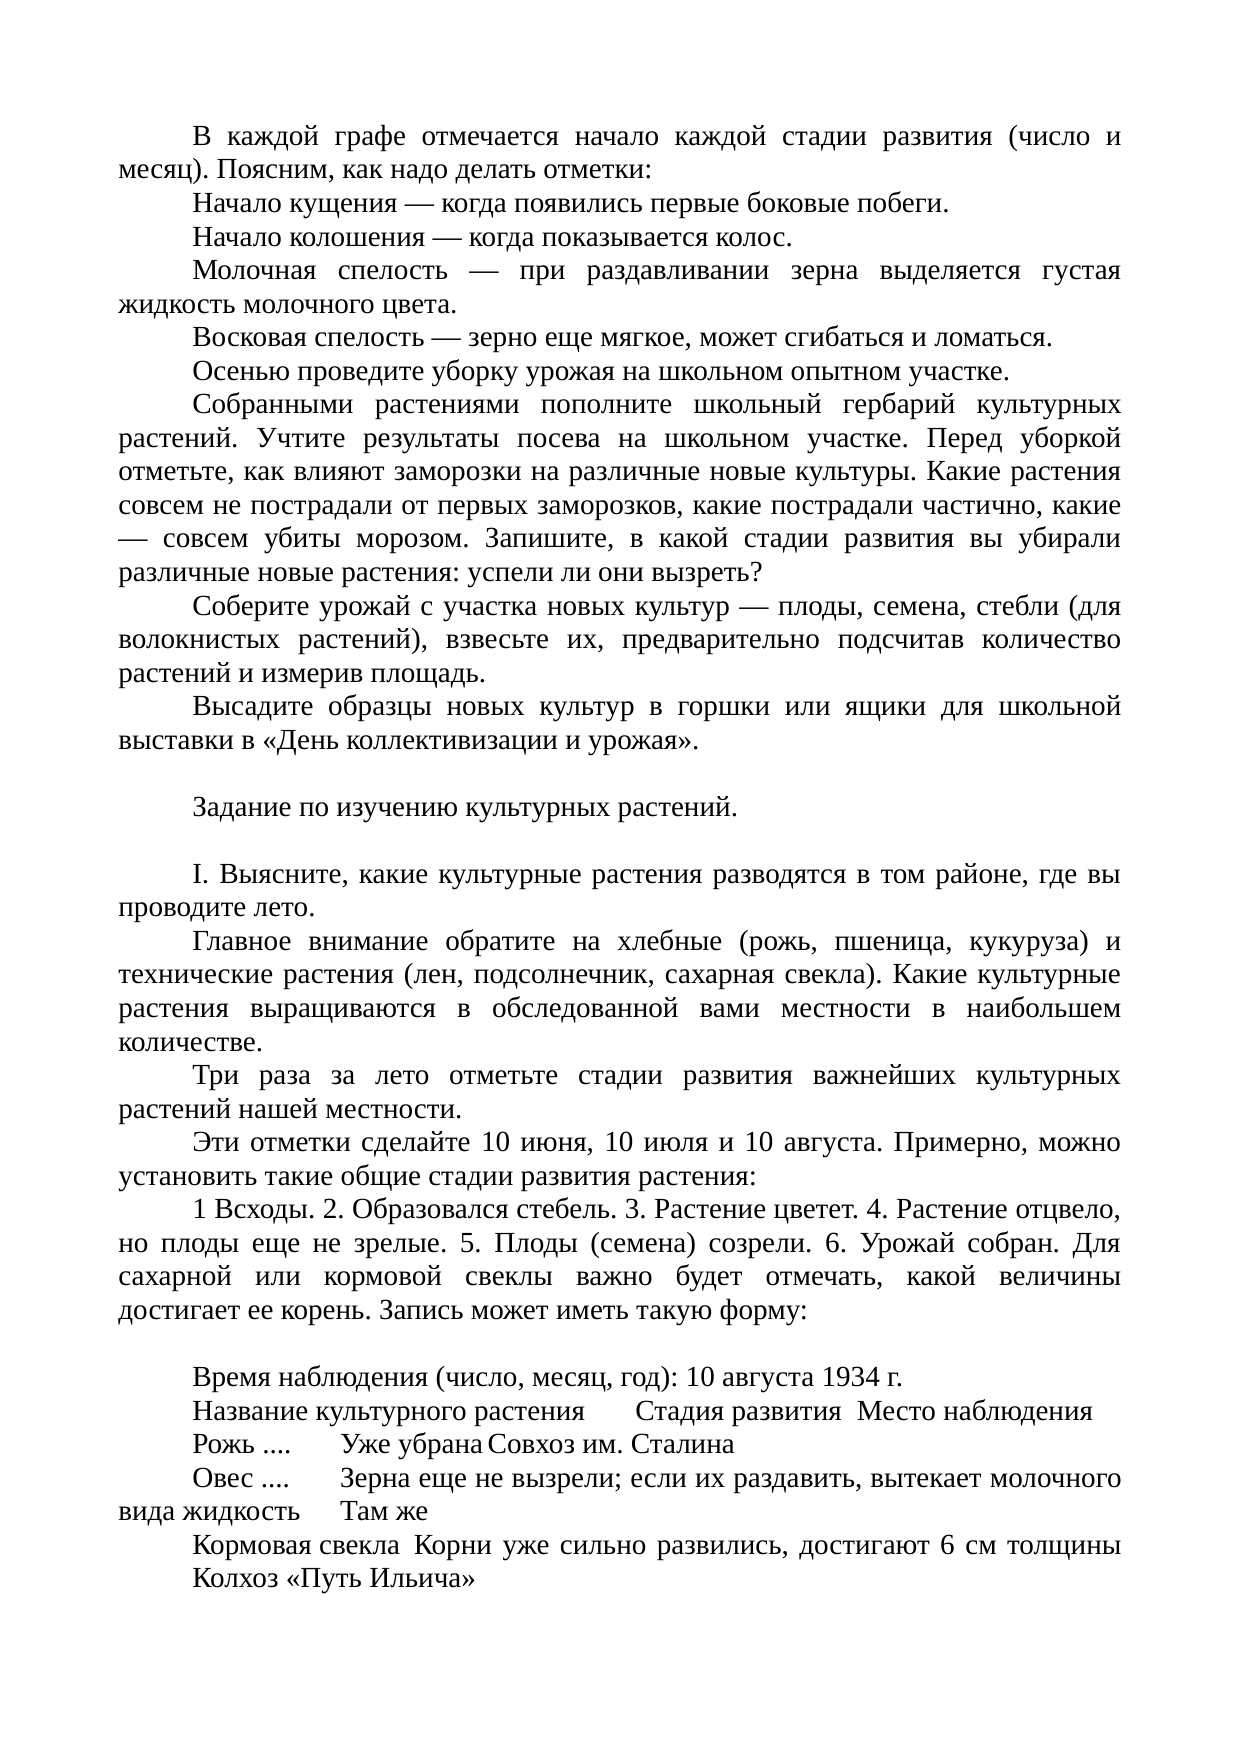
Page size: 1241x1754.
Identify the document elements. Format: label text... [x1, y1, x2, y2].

text В каждой графе отмечается начало каждой стадии развития (число и месяц). Поясним, как надо делать отметки: [118, 118, 1122, 185]
text Время наблюдения (число, месяц, год): 10 августа 1934 г. [118, 1359, 1122, 1393]
text Собранными растениями пополните школьный гербарий культурных растений. Учтите результаты посева на школьном участке. Перед уборкой отметьте, как влияют заморозки на различные новые культуры. Какие растения совсем не пострадали от первых заморозков, какие пострадали частично, какие — совсем убиты морозом. Запишите, в какой стадии развития вы убирали различные новые растения: успели ли они вызреть? [118, 386, 1122, 588]
text Осенью проведите уборку урожая на школьном опытном участке. [118, 353, 1122, 386]
text Овес .... Зерна еще не вызрели; если их раздавить, вытекает молочного вида жидкость Там же [118, 1460, 1122, 1527]
text Название культурного растения Стадия развития Место наблюдения [118, 1393, 1122, 1426]
text I. Выясните, какие культурные растения разводятся в том районе, где вы проводите лето. [118, 856, 1122, 923]
text Главное внимание обратите на хлебные (рожь, пшеница, кукуруза) и технические растения (лен, подсолнечник, сахарная свекла). Какие культурные растения выращиваются в обследованной вами местности в наибольшем количестве. [118, 923, 1122, 1057]
text Эти отметки сделайте 10 июня, 10 июля и 10 августа. Примерно, можно установить такие общие стадии развития растения: [118, 1124, 1122, 1191]
text Восковая спелость — зерно еще мягкое, может сгибаться и ломаться. [118, 319, 1122, 353]
text Молочная спелость — при раздавливании зерна выделяется густая жидкость молочного цвета. [118, 252, 1122, 319]
text Начало колошения — когда показывается колос. [118, 219, 1122, 252]
text Высадите образцы новых культур в горшки или ящики для школьной выставки в «День коллективизации и урожая». [118, 688, 1122, 755]
text Начало кущения — когда появились первые боковые побеги. [118, 185, 1122, 219]
text Рожь .... Уже убрана Совхоз им. Сталина [118, 1426, 1122, 1460]
text Три раза за лето отметьте стадии развития важнейших культурных растений нашей местности. [118, 1057, 1122, 1124]
text Соберите урожай с участка новых культур — плоды, семена, стебли (для волокнистых растений), взвесьте их, предварительно подсчитав количество растений и измерив площадь. [118, 588, 1122, 688]
text Кормовая свекла Корни уже сильно развились, достигают 6 см толщины Колхоз «Путь Ильича» [118, 1527, 1122, 1594]
text 1 Всходы. 2. Образовался стебель. 3. Растение цветет. 4. Растение отцвело, но плоды еще не зрелые. 5. Плоды (семена) созрели. 6. Урожай собран. Для сахарной или кормовой свеклы важно будет отмечать, какой величины достигает ее корень. Запись может иметь такую форму: [118, 1191, 1122, 1326]
text Задание по изучению культурных растений. [118, 789, 1122, 822]
